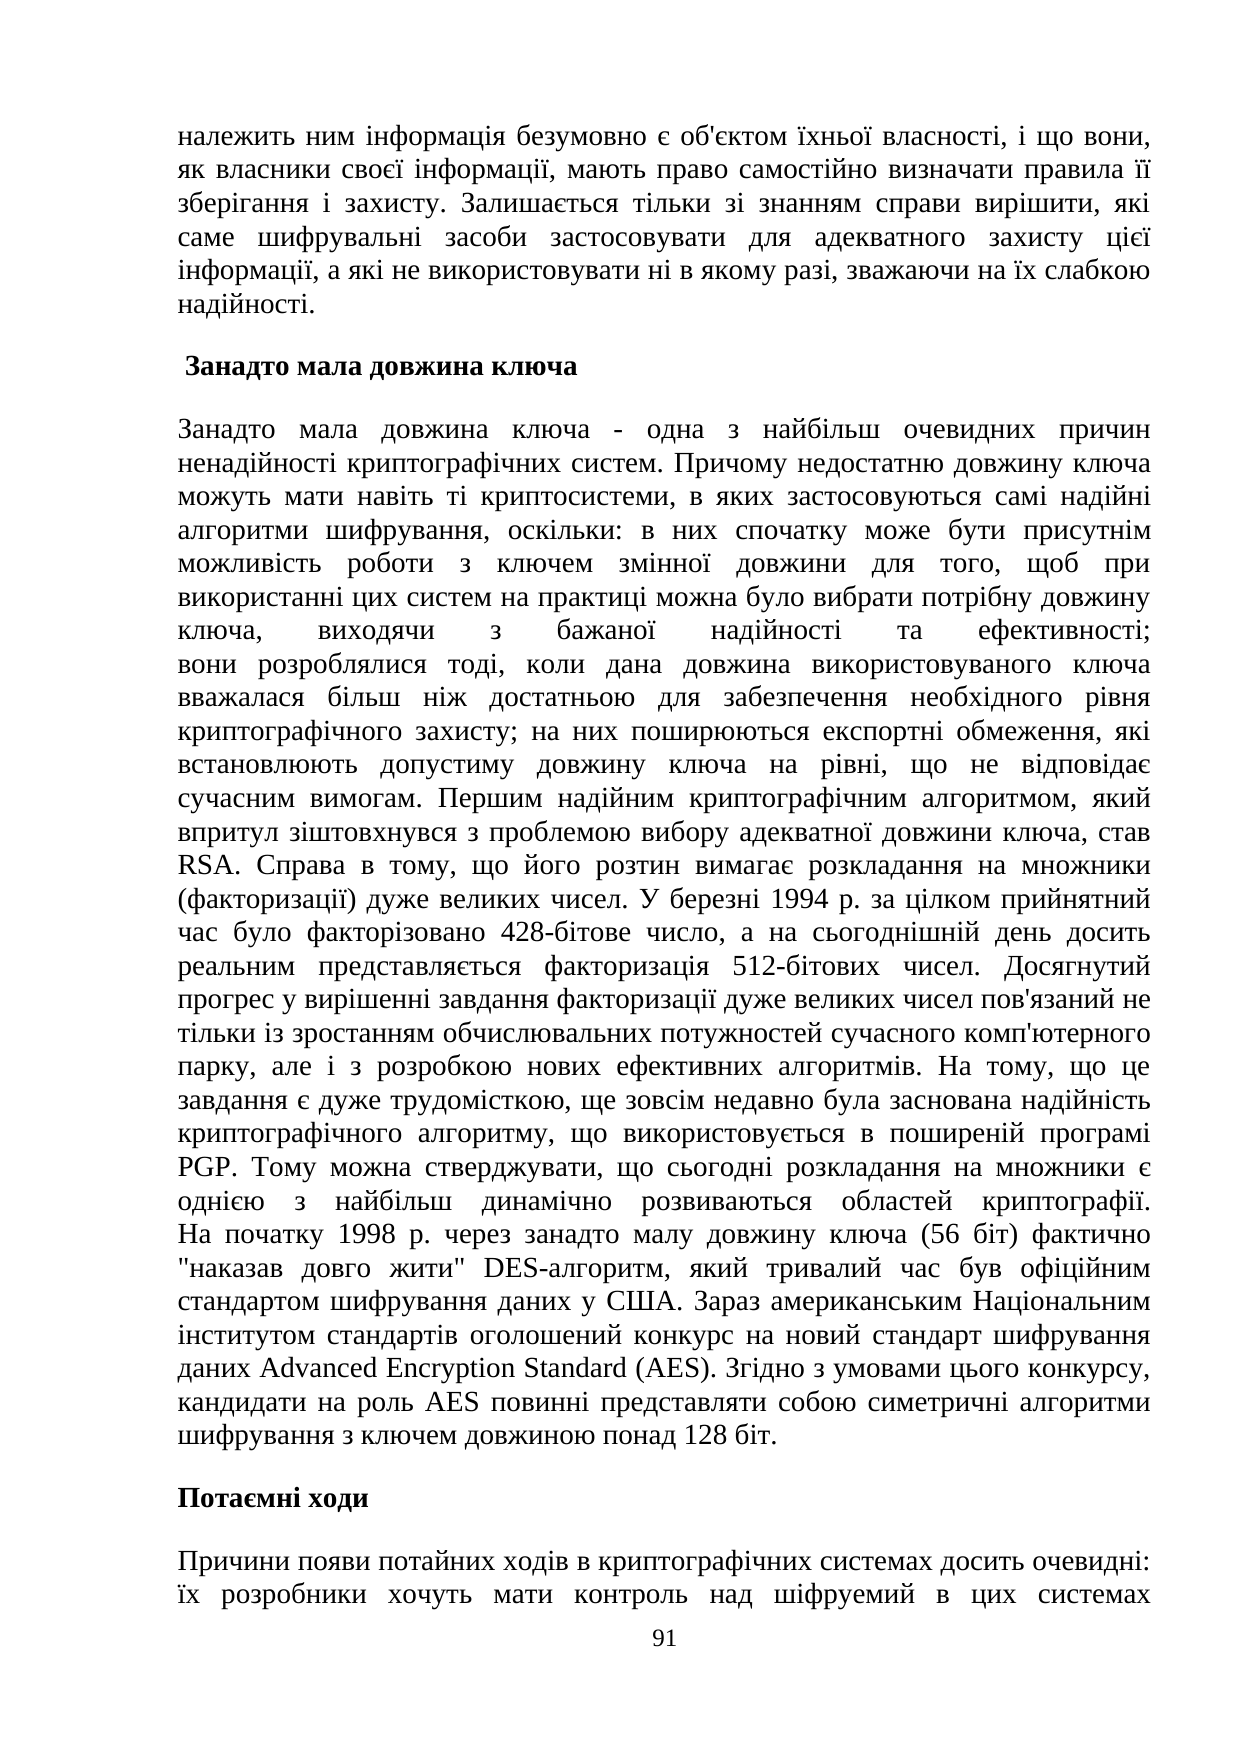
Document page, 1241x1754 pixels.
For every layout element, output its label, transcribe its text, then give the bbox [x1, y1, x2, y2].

text Занадто мала довжина ключа [177, 348, 1152, 382]
text Занадто мала довжина ключа - одна з найбільш очевидних причин ненадійності криптографічних систем. Причому недостатню довжину ключа можуть мати навіть ті криптосистеми, в яких застосовуються самі надійні алгоритми шифрування, оскільки: в них спочатку може бути присутнім можливість роботи з ключем змінної довжини для того, щоб при використанні цих систем на практиці можна було вибрати потрібну довжину ключа, виходячи з бажаної надійності та ефективності; вони розроблялися тоді, коли дана довжина використовуваного ключа вважалася більш ніж достатньою для забезпечення необхідного рівня криптографічного захисту; на них поширюються експортні обмеження, які встановлюють допустиму довжину ключа на рівні, що не відповідає сучасним вимогам. Першим надійним криптографічним алгоритмом, який впритул зіштовхнувся з проблемою вибору адекватної довжини ключа, став RSA. Справа в тому, що його розтин вимагає розкладання на множники (факторизації) дуже великих чисел. У березні 1994 р. за цілком прийнятний час було факторізовано 428-бітове число, а на сьогоднішній день досить реальним представляється факторизація 512-бітових чисел. Досягнутий прогрес у вирішенні завдання факторизації дуже великих чисел пов'язаний не тільки із зростанням обчислювальних потужностей сучасного комп'ютерного парку, але і з розробкою нових ефективних алгоритмів. На тому, що це завдання є дуже трудомісткою, ще зовсім недавно була заснована надійність криптографічного алгоритму, що використовується в поширеній програмі PGP. Тому можна стверджувати, що сьогодні розкладання на множники є однією з найбільш динамічно розвиваються областей криптографії. На початку 1998 р. через занадто малу довжину ключа (56 біт) фактично "наказав довго жити" DES-алгоритм, який тривалий час був офіційним стандартом шифрування даних у США. Зараз американським Національним інститутом стандартів оголошений конкурс на новий стандарт шифрування даних Advanced Encryption Standard (AES). Згідно з умовами цього конкурсу, кандидати на роль AES повинні представляти собою симетричні алгоритми шифрування з ключем довжиною понад 128 біт. [177, 411, 1152, 1451]
text належить ним інформація безумовно є об'єктом їхньої власності, і що вони, як власники своєї інформації, мають право самостійно визначати правила її зберігання і захисту. Залишається тільки зі знанням справи вирішити, які саме шифрувальні засоби застосовувати для адекватного захисту цієї інформації, а які не використовувати ні в якому разі, зважаючи на їх слабкою надійності. [177, 118, 1152, 319]
text Причини появи потайних ходів в криптографічних системах досить очевидні: їх розробники хочуть мати контроль над шіфруемий в цих системах [177, 1543, 1152, 1610]
text Потаємні ходи [177, 1480, 1152, 1514]
